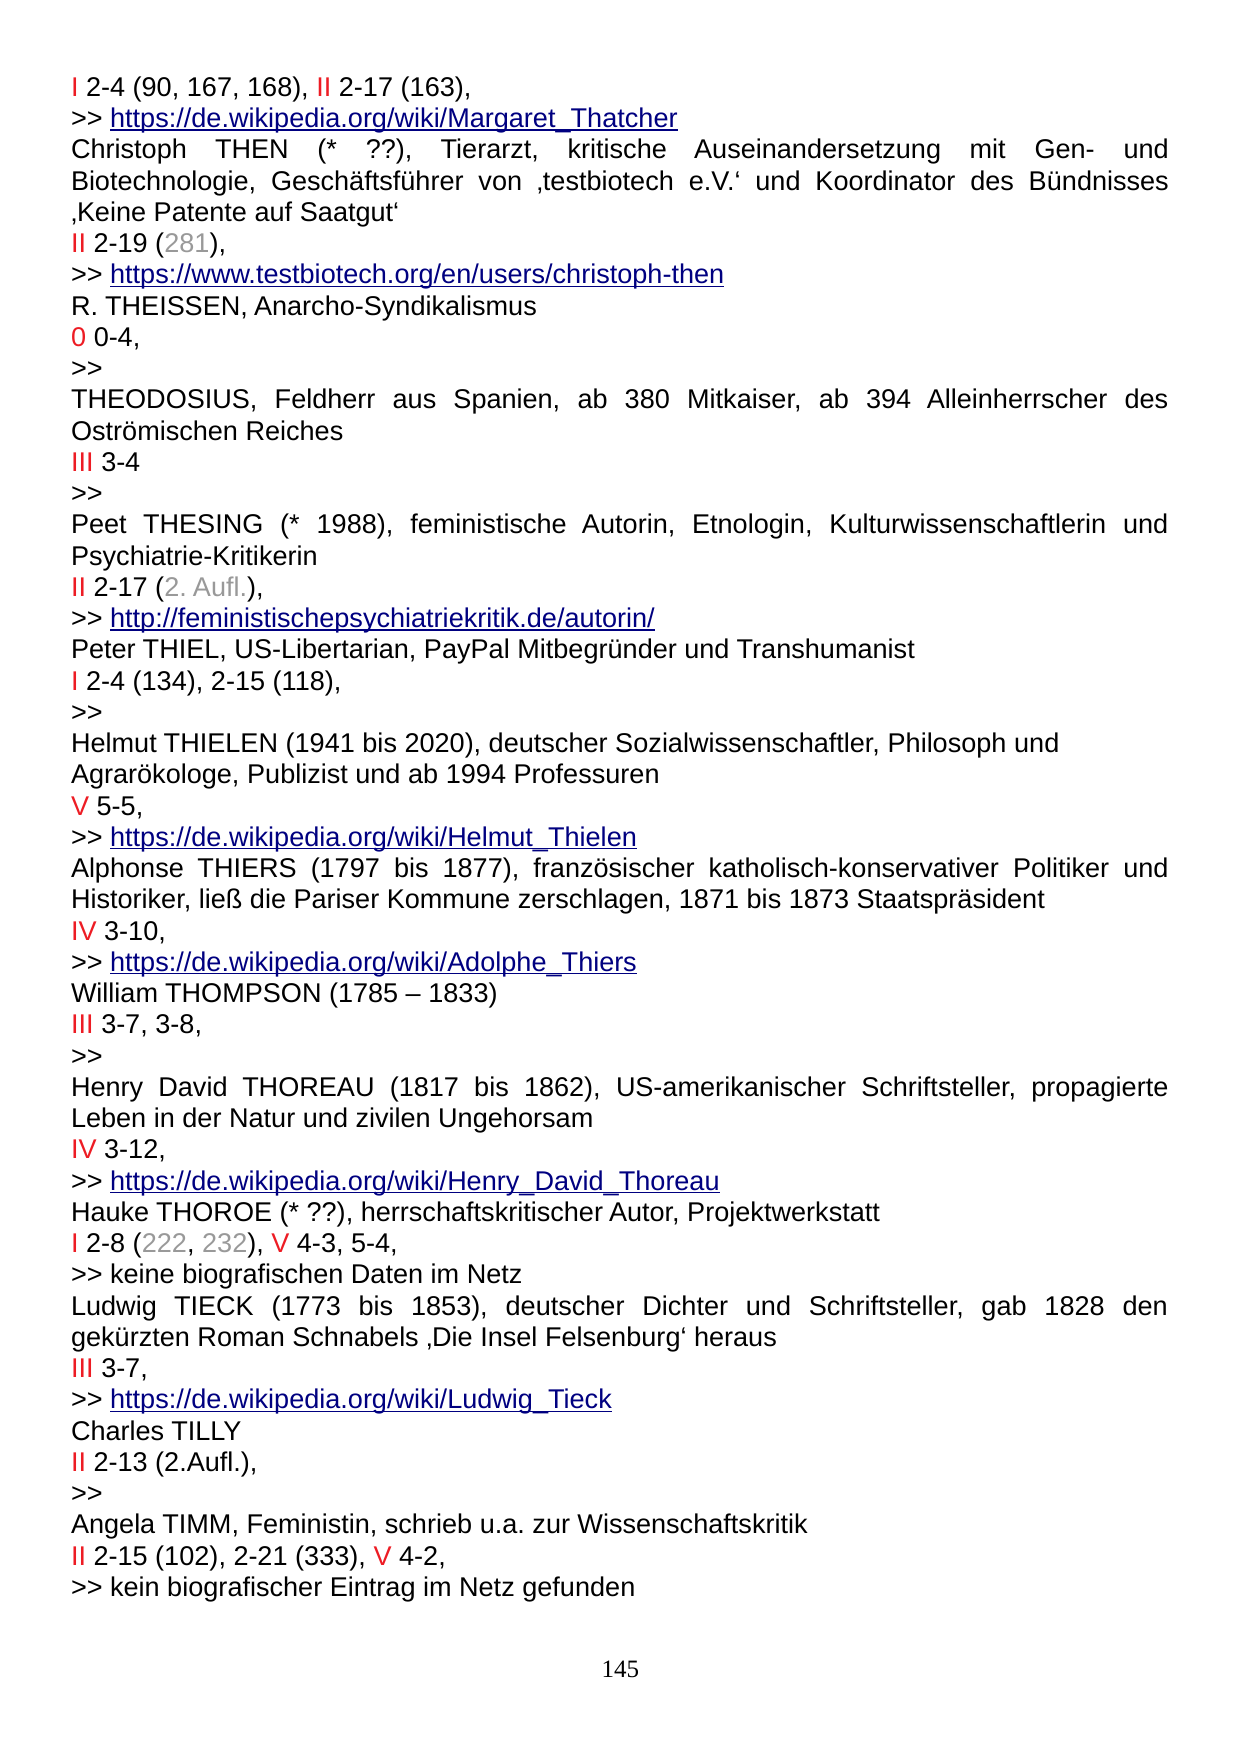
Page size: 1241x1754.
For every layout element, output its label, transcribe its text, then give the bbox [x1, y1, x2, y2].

subtitle III 3-7, 3-8, [71, 1008, 1169, 1039]
subtitle THEODOSIUS, Feldherr aus Spanien, ab 380 Mitkaiser, ab 394 Alleinherrscher des Oströmischen Reiches [71, 383, 1169, 446]
subtitle >> keine biografischen Daten im Netz [71, 1258, 1169, 1289]
subtitle Hauke THOROE (* ??), herrschaftskritischer Autor, Projektwerkstatt [71, 1196, 1169, 1227]
subtitle >> kein biografischer Eintrag im Netz gefunden [71, 1571, 1169, 1602]
subtitle II 2-13 (2.Aufl.), [71, 1446, 1169, 1477]
subtitle III 3-7, [71, 1352, 1169, 1383]
subtitle >> [71, 477, 1169, 508]
subtitle Angela TIMM, Feministin, schrieb u.a. zur Wissenschaftskritik [71, 1508, 1169, 1539]
subtitle II 2-19 (281), [71, 227, 1169, 258]
subtitle >> https://de.wikipedia.org/wiki/Ludwig_Tieck [71, 1383, 1169, 1414]
subtitle II 2-15 (102), 2-21 (333), V 4-2, [71, 1539, 1169, 1571]
subtitle >> [71, 1039, 1169, 1071]
subtitle III 3-4 [71, 446, 1169, 477]
subtitle I 2-8 (222, 232), V 4-3, 5-4, [71, 1227, 1169, 1258]
subtitle >> https://www.testbiotech.org/en/users/christoph-then [71, 258, 1169, 289]
subtitle Helmut THIELEN (1941 bis 2020), deutscher Sozialwissenschaftler, Philosoph und Agrarökologe, Publizist und ab 1994 Professuren [71, 727, 1169, 789]
subtitle >> https://de.wikipedia.org/wiki/Henry_David_Thoreau [71, 1164, 1169, 1196]
subtitle Henry David THOREAU (1817 bis 1862), US-amerikanischer Schriftsteller, propagierte Leben in der Natur und zivilen Ungehorsam [71, 1071, 1169, 1133]
subtitle Ludwig TIECK (1773 bis 1853), deutscher Dichter und Schriftsteller, gab 1828 den gekürzten Roman Schnabels ‚Die Insel Felsenburg‘ heraus [71, 1289, 1169, 1352]
subtitle Charles TILLY [71, 1414, 1169, 1446]
subtitle V 5-5, [71, 789, 1169, 821]
subtitle William THOMPSON (1785 – 1833) [71, 977, 1169, 1008]
subtitle Alphonse THIERS (1797 bis 1877), französischer katholisch-konservativer Politiker und Historiker, ließ die Pariser Kommune zerschlagen, 1871 bis 1873 Staatspräsident [71, 852, 1169, 914]
subtitle >> https://de.wikipedia.org/wiki/Margaret_Thatcher [71, 102, 1169, 133]
subtitle IV 3-10, [71, 914, 1169, 946]
subtitle >> [71, 352, 1169, 383]
subtitle 0 0-4, [71, 321, 1169, 352]
subtitle II 2-17 (2. Aufl.), [71, 571, 1169, 602]
subtitle Peet THESING (* 1988), feministische Autorin, Etnologin, Kulturwissenschaftlerin und Psychiatrie-Kritikerin [71, 508, 1169, 571]
subtitle >> [71, 1477, 1169, 1508]
subtitle >> https://de.wikipedia.org/wiki/Adolphe_Thiers [71, 946, 1169, 977]
subtitle I 2-4 (134), 2-15 (118), [71, 664, 1169, 696]
subtitle Peter THIEL, US-Libertarian, PayPal Mitbegründer und Transhumanist [71, 633, 1169, 664]
subtitle I 2-4 (90, 167, 168), II 2-17 (163), [71, 71, 1169, 102]
subtitle Christoph THEN (* ??), Tierarzt, kritische Auseinandersetzung mit Gen- und Biotechnologie, Geschäftsführer von ‚testbiotech e.V.‘ und Koordinator des Bündnisses ‚Keine Patente auf Saatgut‘ [71, 133, 1169, 227]
subtitle >> https://de.wikipedia.org/wiki/Helmut_Thielen [71, 821, 1169, 852]
subtitle IV 3-12, [71, 1133, 1169, 1164]
subtitle R. THEISSEN, Anarcho-Syndikalismus [71, 289, 1169, 321]
subtitle >> [71, 696, 1169, 727]
subtitle >> http://feministischepsychiatriekritik.de/autorin/ [71, 602, 1169, 633]
